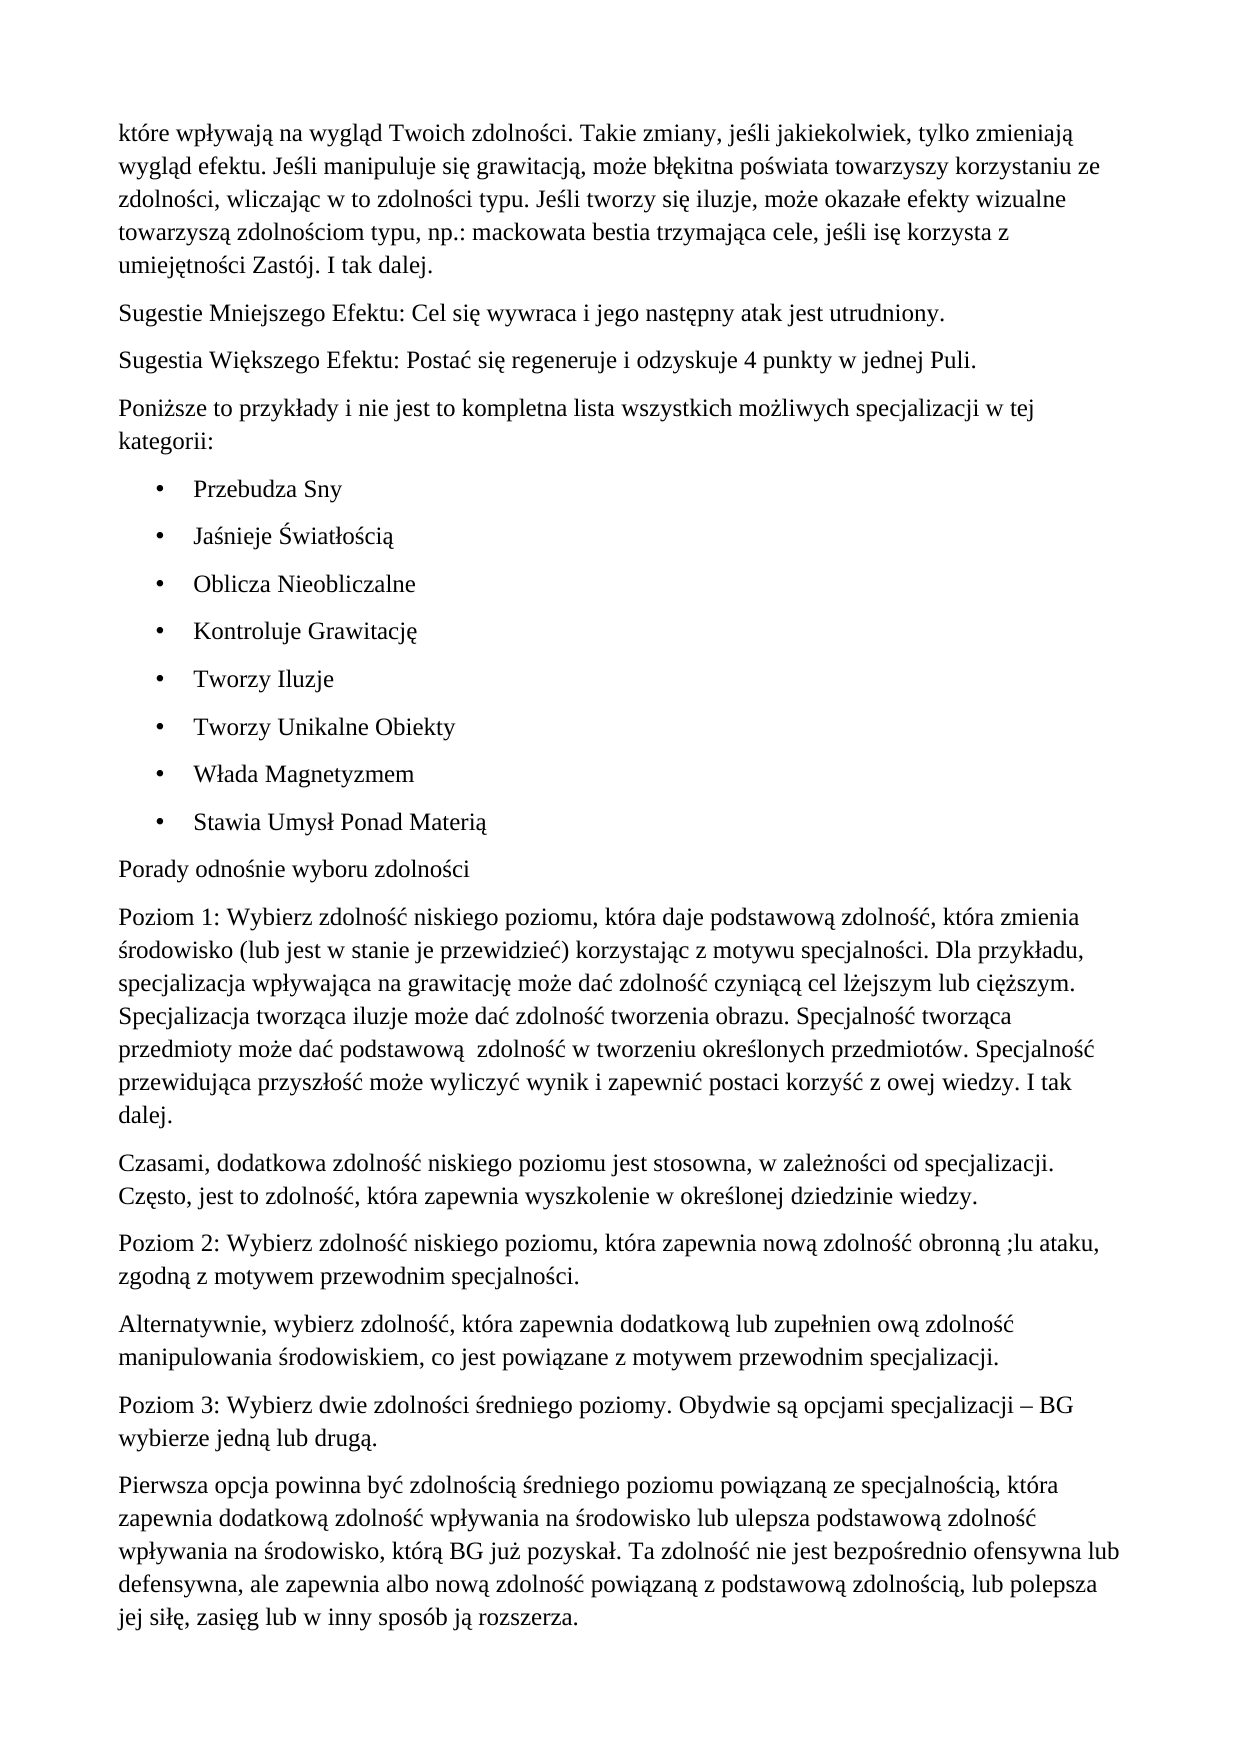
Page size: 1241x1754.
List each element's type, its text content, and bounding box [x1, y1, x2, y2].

text Czasami, dodatkowa zdolność niskiego poziomu jest stosowna, w zależności od specjalizacji. Często, jest to zdolność, która zapewnia wyszkolenie w określonej dziedzinie wiedzy. [118, 1148, 1122, 1209]
list Tworzy Iluzje [156, 664, 1122, 693]
text Pierwsza opcja powinna być zdolnością średniego poziomu powiązaną ze specjalnością, która zapewnia dodatkową zdolność wpływania na środowisko lub ulepsza podstawową zdolność wpływania na środowisko, którą BG już pozyskał. Ta zdolność nie jest bezpośrednio ofensywna lub defensywna, ale zapewnia albo nową zdolność powiązaną z podstawową zdolnością, lub polepsza jej siłę, zasięg lub w inny sposób ją rozszerza. [118, 1470, 1122, 1631]
text Porady odnośnie wyboru zdolności [118, 854, 1122, 883]
list Kontroluje Grawitację [156, 616, 1122, 645]
text które wpływają na wygląd Twoich zdolności. Takie zmiany, jeśli jakiekolwiek, tylko zmieniają wygląd efektu. Jeśli manipuluje się grawitacją, może błękitna poświata towarzyszy korzystaniu ze zdolności, wliczając w to zdolności typu. Jeśli tworzy się iluzje, może okazałe efekty wizualne towarzyszą zdolnościom typu, np.: mackowata bestia trzymająca cele, jeśli isę korzysta z umiejętności Zastój. I tak dalej. [118, 118, 1122, 279]
text Sugestia Większego Efektu: Postać się regeneruje i odzyskuje 4 punkty w jednej Puli. [118, 345, 1122, 374]
text Sugestie Mniejszego Efektu: Cel się wywraca i jego następny atak jest utrudniony. [118, 298, 1122, 327]
list Stawia Umysł Ponad Materią [156, 807, 1122, 836]
text Poziom 1: Wybierz zdolność niskiego poziomu, która daje podstawową zdolność, która zmienia środowisko (lub jest w stanie je przewidzieć) korzystając z motywu specjalności. Dla przykładu, specjalizacja wpływająca na grawitację może dać zdolność czyniącą cel lżejszym lub cięższym. Specjalizacja tworząca iluzje może dać zdolność tworzenia obrazu. Specjalność tworząca przedmioty może dać podstawową zdolność w tworzeniu określonych przedmiotów. Specjalność przewidująca przyszłość może wyliczyć wynik i zapewnić postaci korzyść z owej wiedzy. I tak dalej. [118, 902, 1122, 1129]
list Oblicza Nieobliczalne [156, 569, 1122, 598]
text Poziom 2: Wybierz zdolność niskiego poziomu, która zapewnia nową zdolność obronną ;lu ataku, zgodną z motywem przewodnim specjalności. [118, 1228, 1122, 1290]
text Poniższe to przykłady i nie jest to kompletna lista wszystkich możliwych specjalizacji w tej kategorii: [118, 393, 1122, 455]
list Jaśnieje Światłością [156, 521, 1122, 550]
list Przebudza Sny [156, 474, 1122, 502]
list Tworzy Unikalne Obiekty [156, 712, 1122, 740]
text Poziom 3: Wybierz dwie zdolności średniego poziomy. Obydwie są opcjami specjalizacji – BG wybierze jedną lub drugą. [118, 1390, 1122, 1451]
text Alternatywnie, wybierz zdolność, która zapewnia dodatkową lub zupełnien ową zdolność manipulowania środowiskiem, co jest powiązane z motywem przewodnim specjalizacji. [118, 1309, 1122, 1371]
list Włada Magnetyzmem [156, 759, 1122, 788]
